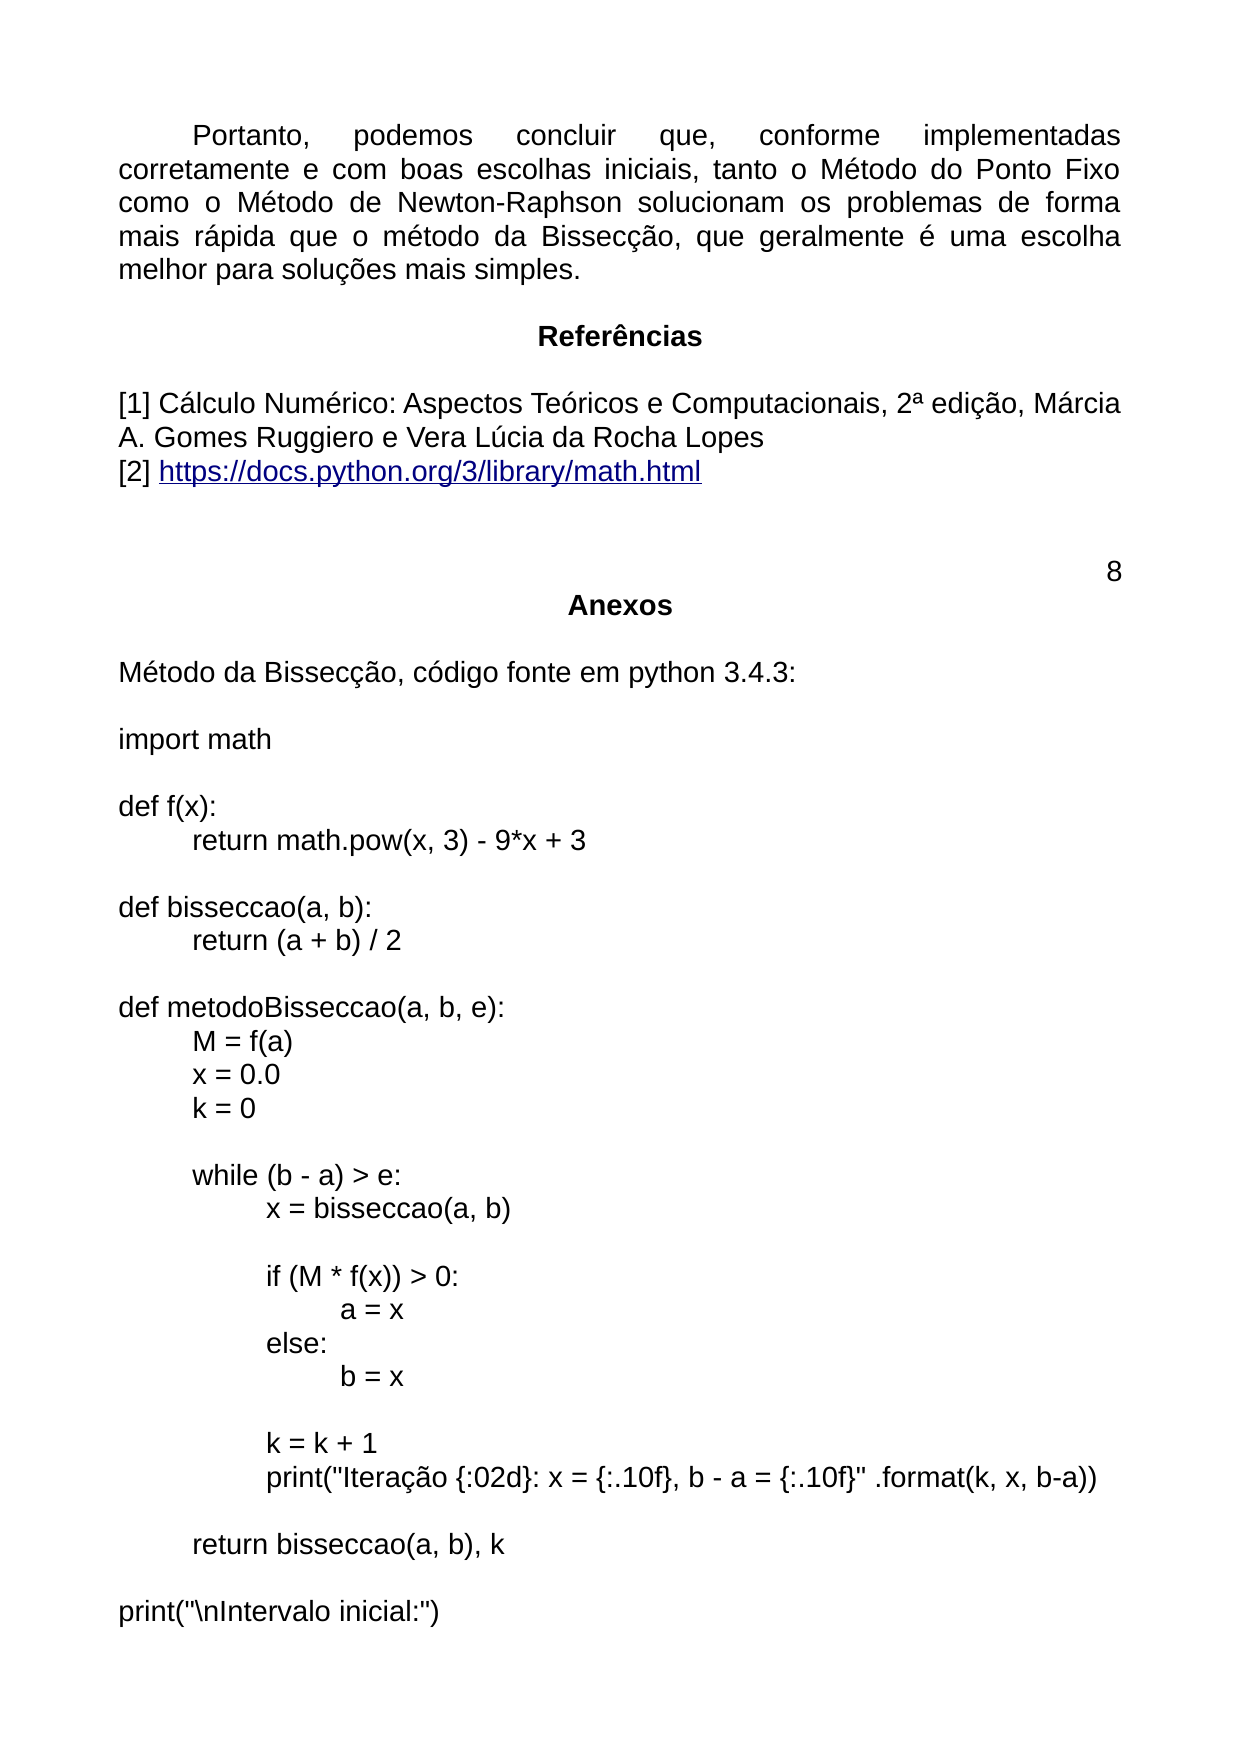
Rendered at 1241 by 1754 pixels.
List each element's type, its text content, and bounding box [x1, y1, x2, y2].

text k = k + 1 [118, 1426, 1122, 1460]
text def bisseccao(a, b): [118, 889, 1122, 923]
text x = bisseccao(a, b) [118, 1191, 1122, 1225]
text k = 0 [118, 1091, 1122, 1124]
text Método da Bissecção, código fonte em python 3.4.3: [118, 655, 1122, 688]
text a = x [118, 1292, 1122, 1326]
text b = x [118, 1359, 1122, 1393]
text return math.pow(x, 3) - 9*x + 3 [118, 822, 1122, 856]
text [2] https://docs.python.org/3/library/math.html [118, 453, 1122, 487]
text [1] Cálculo Numérico: Aspectos Teóricos e Computacionais, 2ª edição, Márcia A. Gomes Ruggiero e Vera Lúcia da Rocha Lopes [118, 386, 1122, 453]
text import math [118, 722, 1122, 755]
text return (a + b) / 2 [118, 923, 1122, 957]
text Anexos [118, 588, 1122, 621]
text def f(x): [118, 789, 1122, 822]
text else: [118, 1326, 1122, 1359]
text x = 0.0 [118, 1057, 1122, 1091]
text if (M * f(x)) > 0: [118, 1258, 1122, 1292]
text M = f(a) [118, 1024, 1122, 1057]
text Portanto, podemos concluir que, conforme implementadas corretamente e com boas escolhas iniciais, tanto o Método do Ponto Fixo como o Método de Newton-Raphson solucionam os problemas de forma mais rápida que o método da Bissecção, que geralmente é uma escolha melhor para soluções mais simples. [118, 118, 1122, 286]
text Referências [118, 319, 1122, 353]
text return bisseccao(a, b), k [118, 1527, 1122, 1560]
text print("\nIntervalo inicial:") [118, 1594, 1122, 1627]
text def metodoBisseccao(a, b, e): [118, 990, 1122, 1024]
text while (b - a) > e: [118, 1158, 1122, 1191]
text print("Iteração {:02d}: x = {:.10f}, b - a = {:.10f}" .format(k, x, b-a)) [118, 1460, 1122, 1493]
text 8 [118, 554, 1122, 588]
